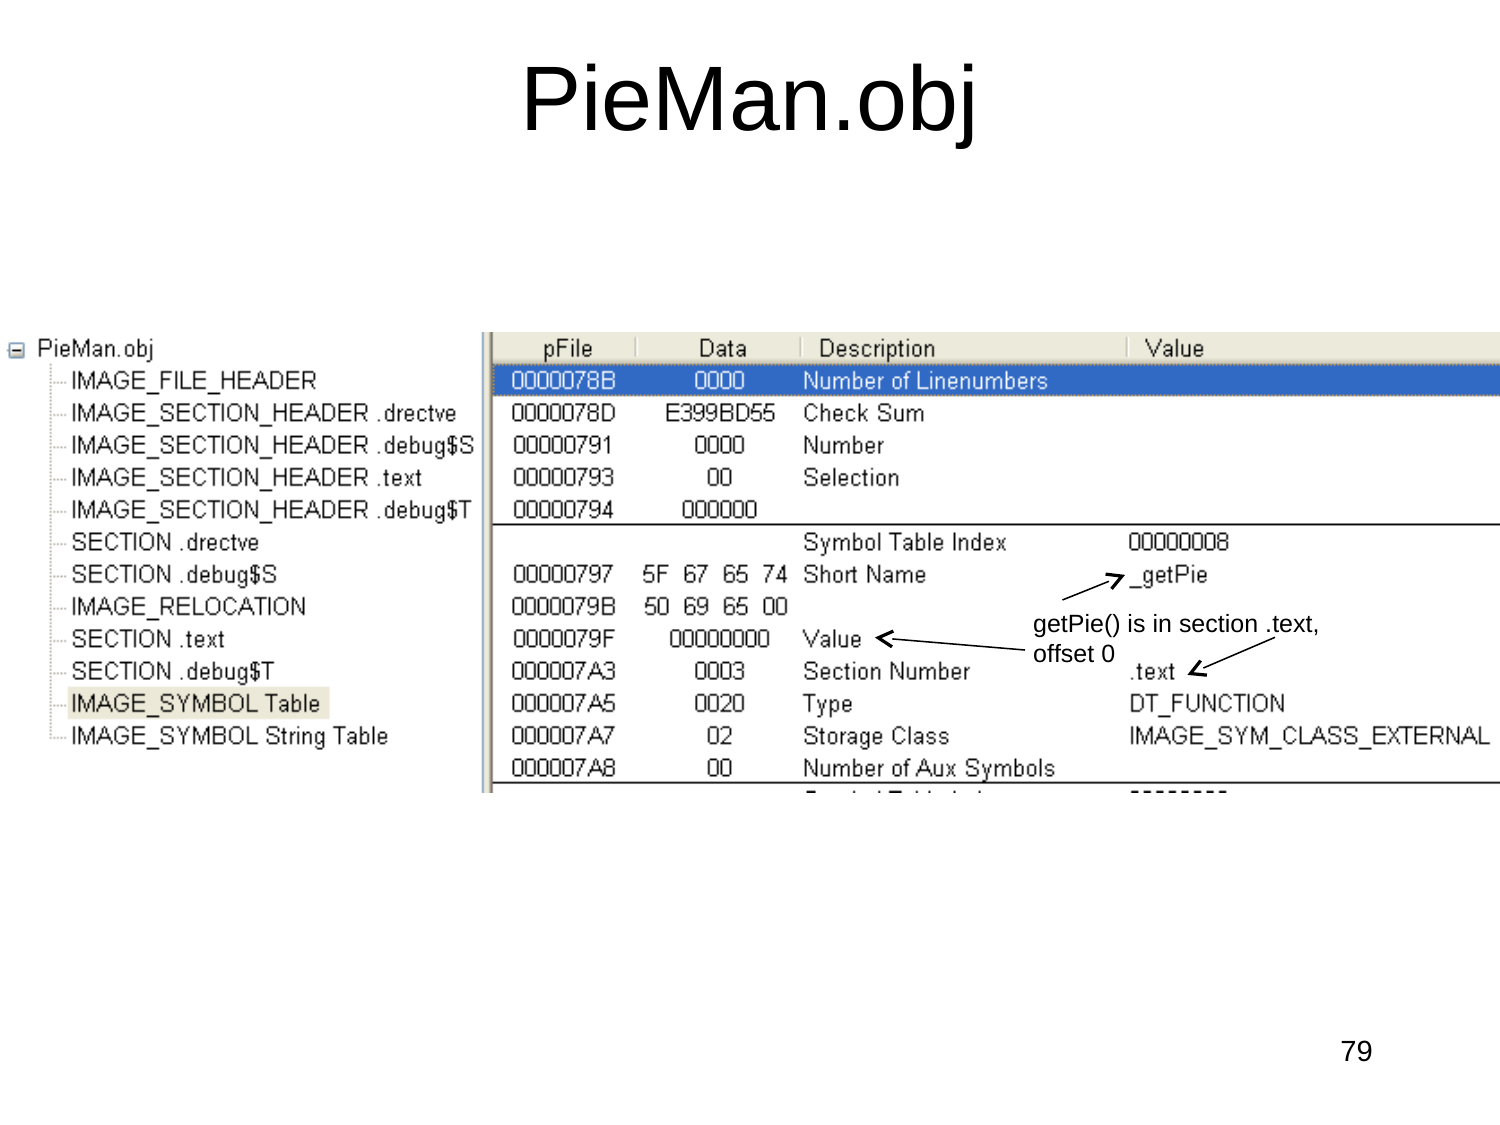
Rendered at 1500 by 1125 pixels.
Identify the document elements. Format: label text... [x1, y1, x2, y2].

text_box getPie() is in section .text, offset 0 [1018, 599, 1343, 676]
picture [0, 332, 1500, 793]
title PieMan.obj [0, 0, 1500, 188]
text_box [1074, 1025, 1388, 1101]
